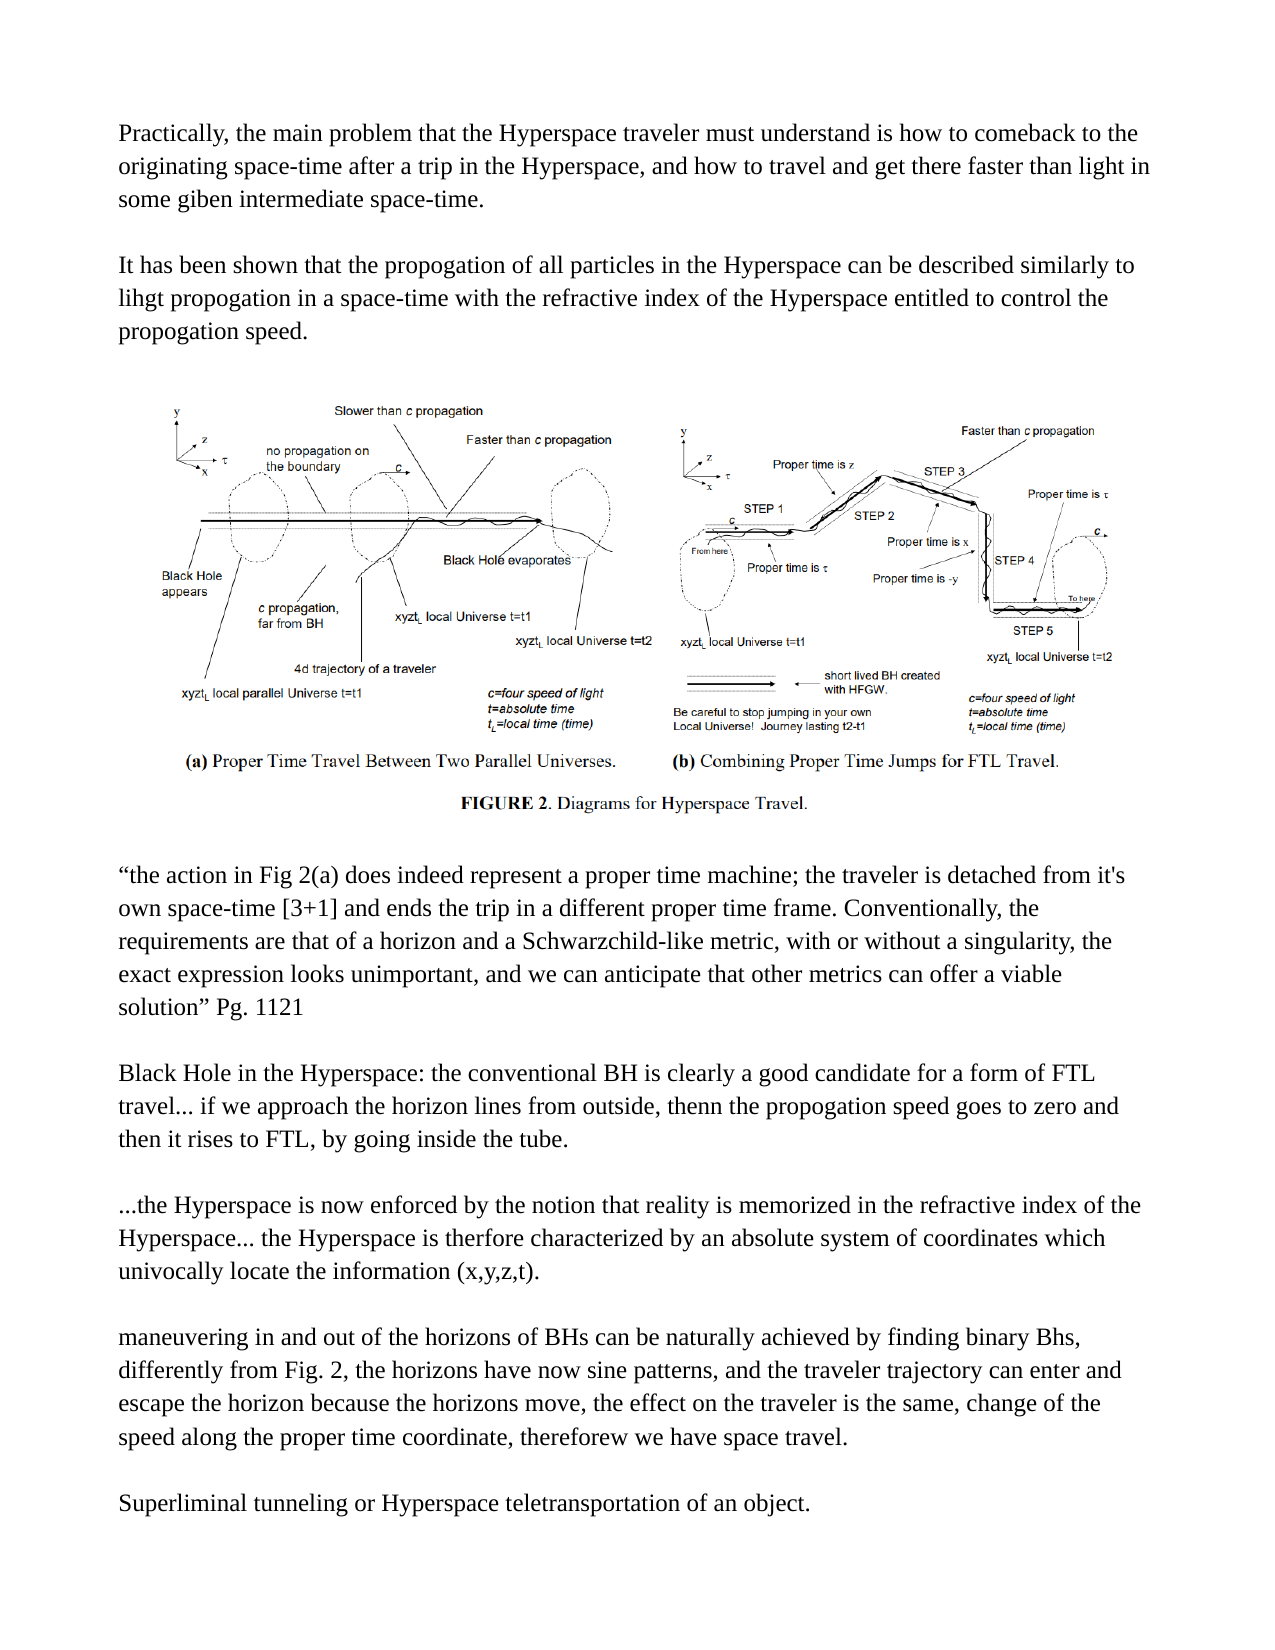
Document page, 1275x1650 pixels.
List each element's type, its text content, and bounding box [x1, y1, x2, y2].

text It has been shown that the propogation of all particles in the Hyperspace can be described similarly to lihgt propogation in a space-time with the refractive index of the Hyperspace entitled to control the propogation speed. [118, 250, 1157, 345]
picture [149, 382, 1126, 823]
text Black Hole in the Hyperspace: the conventional BH is clearly a good candidate for a form of FTL travel... if we approach the horizon lines from outside, thenn the propogation speed goes to zero and then it rises to FTL, by going inside the tube. [118, 1058, 1157, 1153]
text Superliminal tunneling or Hyperspace teletransportation of an object. [118, 1488, 1157, 1516]
text ...the Hyperspace is now enforced by the notion that reality is memorized in the refractive index of the Hyperspace... the Hyperspace is therfore characterized by an absolute system of coordinates which univocally locate the information (x,y,z,t). [118, 1190, 1157, 1285]
text Practically, the main problem that the Hyperspace traveler must understand is how to comeback to the originating space-time after a trip in the Hyperspace, and how to travel and get there faster than light in some giben intermediate space-time. [118, 118, 1157, 213]
text “the action in Fig 2(a) does indeed represent a proper time machine; the traveler is detached from it's own space-time [3+1] and ends the trip in a different proper time frame. Conventionally, the requirements are that of a horizon and a Schwarzchild-like metric, with or without a singularity, the exact expression looks unimportant, and we can anticipate that other metrics can offer a viable solution” Pg. 1121 [118, 860, 1157, 1021]
text maneuvering in and out of the horizons of BHs can be naturally achieved by finding binary Bhs, differently from Fig. 2, the horizons have now sine patterns, and the traveler trajectory can enter and escape the horizon because the horizons move, the effect on the traveler is the same, change of the speed along the proper time coordinate, thereforew we have space travel. [118, 1322, 1157, 1450]
